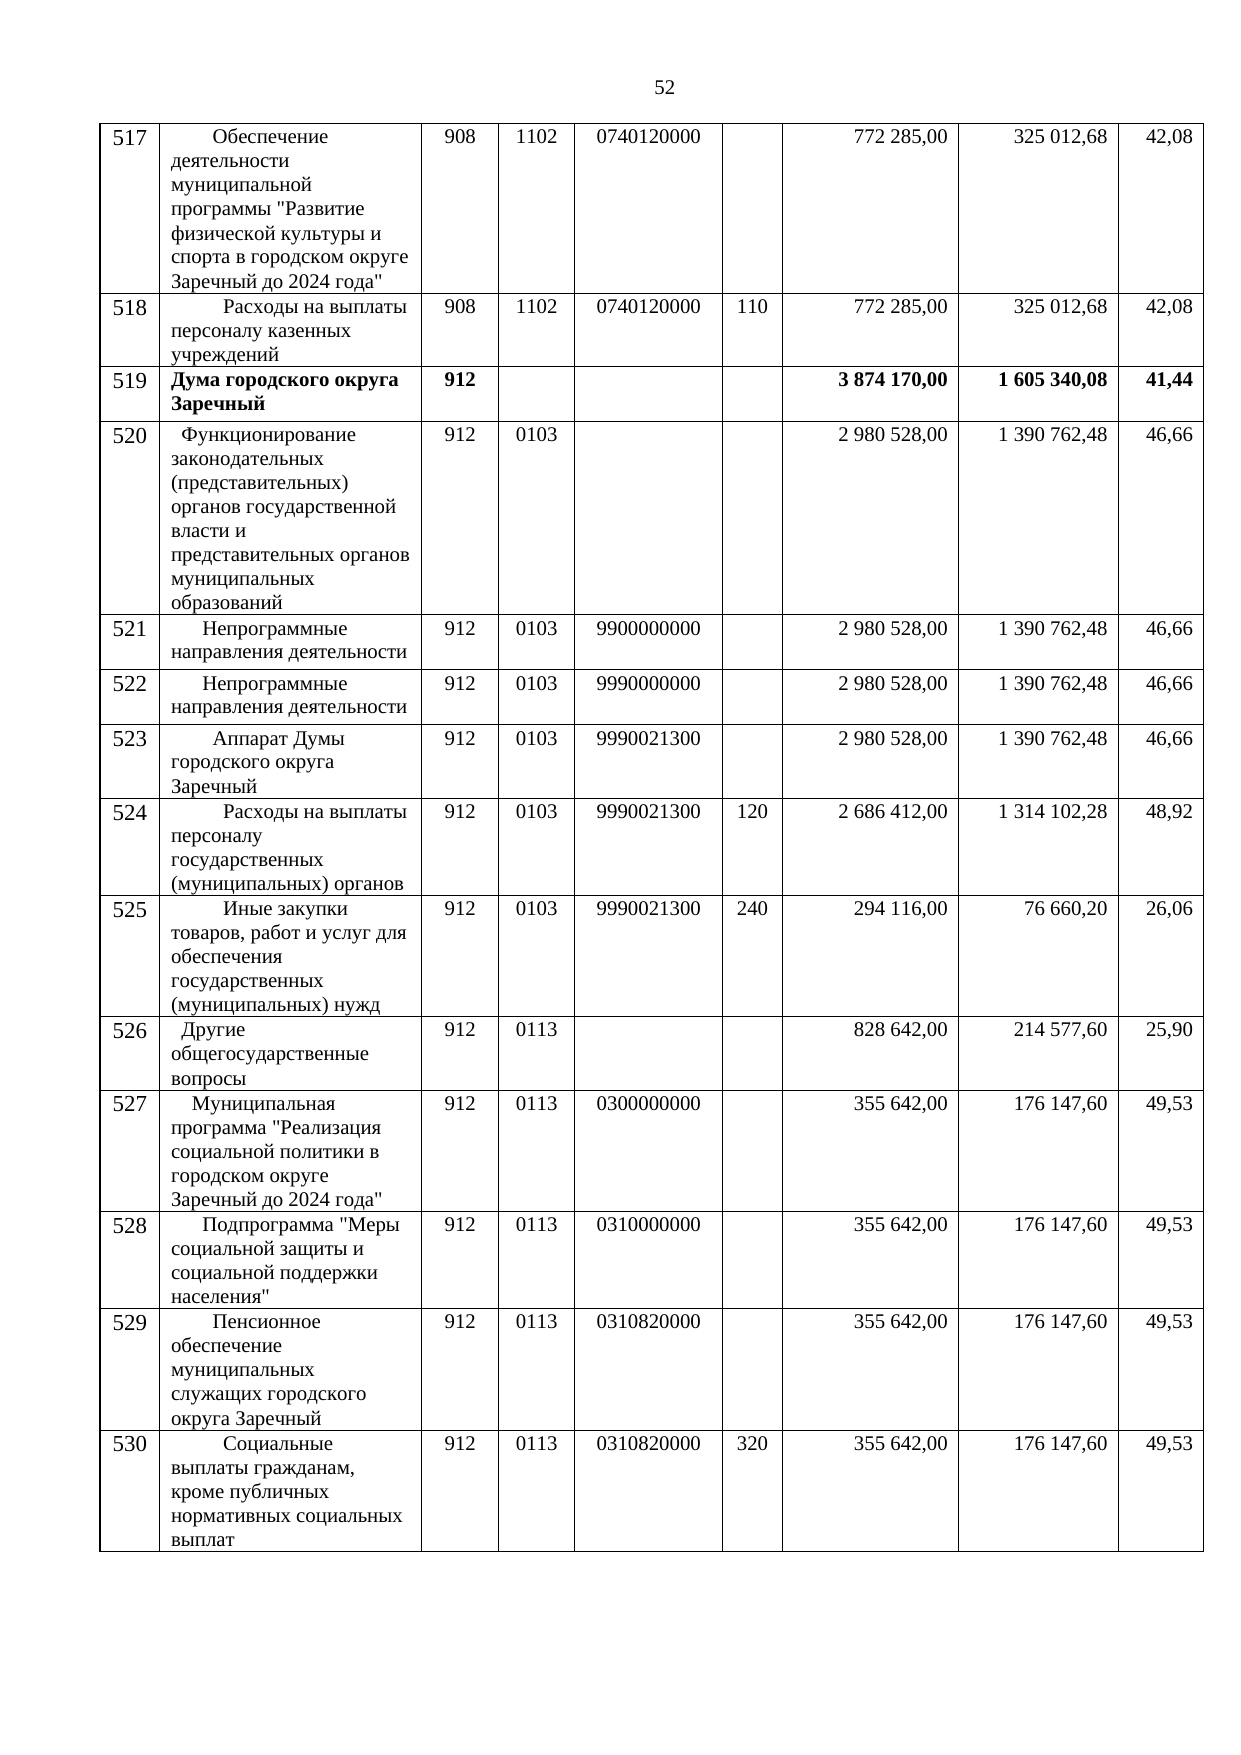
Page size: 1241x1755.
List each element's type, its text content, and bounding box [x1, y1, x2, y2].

table_cell 912 [422, 615, 498, 669]
table_cell 526 [101, 1017, 159, 1089]
table_cell 522 [101, 670, 159, 724]
table_cell Социальные выплаты гражданам, кроме публичных нормативных социальных выплат [160, 1431, 421, 1551]
table_cell 912 [422, 1309, 498, 1429]
table_cell 3 874 170,00 [783, 367, 958, 421]
table_cell Расходы на выплаты персоналу казенных учреждений [160, 294, 421, 366]
table_cell 912 [422, 422, 498, 614]
table_cell 528 [101, 1212, 159, 1308]
table_cell 49,53 [1119, 1431, 1203, 1551]
table_cell 0310820000 [575, 1309, 722, 1429]
table_cell [723, 367, 782, 421]
table_cell 0113 [499, 1212, 574, 1308]
table_cell 42,08 [1119, 294, 1203, 366]
table_cell 2 980 528,00 [783, 670, 958, 724]
table_cell 42,08 [1119, 124, 1203, 293]
table_cell 0113 [499, 1017, 574, 1089]
table_cell 176 147,60 [959, 1309, 1118, 1429]
table_cell Подпрограмма "Меры социальной защиты и социальной поддержки населения" [160, 1212, 421, 1308]
table_cell Пенсионное обеспечение муниципальных служащих городского округа Заречный [160, 1309, 421, 1429]
table_cell 355 642,00 [783, 1309, 958, 1429]
table_cell 0113 [499, 1091, 574, 1211]
table_cell 9990021300 [575, 725, 722, 798]
table_cell [575, 1017, 722, 1089]
table_cell Аппарат Думы городского округа Заречный [160, 725, 421, 798]
table_cell 0310820000 [575, 1431, 722, 1551]
table_cell 523 [101, 725, 159, 798]
table_cell 1 390 762,48 [959, 670, 1118, 724]
table_cell 41,44 [1119, 367, 1203, 421]
table_cell 176 147,60 [959, 1212, 1118, 1308]
table_cell 2 980 528,00 [783, 615, 958, 669]
table_cell 110 [723, 294, 782, 366]
table_cell 49,53 [1119, 1091, 1203, 1211]
table_cell 524 [101, 799, 159, 895]
table_cell 49,53 [1119, 1212, 1203, 1308]
table_cell 518 [101, 294, 159, 366]
table_cell 294 116,00 [783, 896, 958, 1016]
table_cell 0300000000 [575, 1091, 722, 1211]
table_cell Непрограммные направления деятельности [160, 670, 421, 724]
table_cell 525 [101, 896, 159, 1016]
table_cell 0310000000 [575, 1212, 722, 1308]
table_cell Непрограммные направления деятельности [160, 615, 421, 669]
table_cell 1 390 762,48 [959, 725, 1118, 798]
table_cell 912 [422, 799, 498, 895]
table_cell 1 390 762,48 [959, 422, 1118, 614]
table_cell 9900000000 [575, 615, 722, 669]
table_cell 912 [422, 896, 498, 1016]
table_cell 912 [422, 1431, 498, 1551]
table_cell 25,90 [1119, 1017, 1203, 1089]
table_cell [723, 124, 782, 293]
table_cell 1102 [499, 124, 574, 293]
table_cell [575, 422, 722, 614]
table_cell [723, 1017, 782, 1089]
table_cell 46,66 [1119, 422, 1203, 614]
table_cell 828 642,00 [783, 1017, 958, 1089]
table_cell 1 314 102,28 [959, 799, 1118, 895]
table_cell 912 [422, 1212, 498, 1308]
table_cell 176 147,60 [959, 1091, 1118, 1211]
table_cell 520 [101, 422, 159, 614]
table_cell [499, 367, 574, 421]
table_cell 912 [422, 1017, 498, 1089]
table_cell 325 012,68 [959, 294, 1118, 366]
table_cell 0103 [499, 422, 574, 614]
table_cell 908 [422, 294, 498, 366]
table_cell 1102 [499, 294, 574, 366]
table_cell [575, 367, 722, 421]
table_cell Муниципальная программа "Реализация социальной политики в городском округе Заречный до 2024 года" [160, 1091, 421, 1211]
table_cell 46,66 [1119, 670, 1203, 724]
table_cell 1 605 340,08 [959, 367, 1118, 421]
table_cell 521 [101, 615, 159, 669]
table_cell [723, 1309, 782, 1429]
table_cell [723, 725, 782, 798]
table_cell Иные закупки товаров, работ и услуг для обеспечения государственных (муниципальных) нужд [160, 896, 421, 1016]
table_cell [723, 615, 782, 669]
table_cell 0740120000 [575, 124, 722, 293]
table_cell 0103 [499, 670, 574, 724]
table_cell 519 [101, 367, 159, 421]
table_cell 527 [101, 1091, 159, 1211]
table_cell [723, 670, 782, 724]
table_cell [723, 422, 782, 614]
table_cell Дума городского округа Заречный [160, 367, 421, 421]
table_cell 2 980 528,00 [783, 725, 958, 798]
table_cell 772 285,00 [783, 124, 958, 293]
table_cell Другие общегосударственные вопросы [160, 1017, 421, 1089]
table_cell 355 642,00 [783, 1091, 958, 1211]
table_cell 355 642,00 [783, 1212, 958, 1308]
table_cell 49,53 [1119, 1309, 1203, 1429]
table_cell 214 577,60 [959, 1017, 1118, 1089]
table_cell 0103 [499, 725, 574, 798]
table_cell 912 [422, 725, 498, 798]
table_cell 0103 [499, 896, 574, 1016]
table_cell 48,92 [1119, 799, 1203, 895]
table_cell 46,66 [1119, 615, 1203, 669]
table_cell 912 [422, 367, 498, 421]
table_cell 120 [723, 799, 782, 895]
table_cell 0113 [499, 1431, 574, 1551]
table_cell 9990021300 [575, 896, 722, 1016]
table_cell 320 [723, 1431, 782, 1551]
table_cell Обеспечение деятельности муниципальной программы "Развитие физической культуры и спорта в городском округе Заречный до 2024 года" [160, 124, 421, 293]
table_cell 355 642,00 [783, 1431, 958, 1551]
table_cell 0740120000 [575, 294, 722, 366]
table_cell 0103 [499, 799, 574, 895]
table_cell 2 686 412,00 [783, 799, 958, 895]
table_cell 530 [101, 1431, 159, 1551]
table_cell [723, 1212, 782, 1308]
table_cell 76 660,20 [959, 896, 1118, 1016]
table_cell 26,06 [1119, 896, 1203, 1016]
table_cell 0103 [499, 615, 574, 669]
table_cell 9990000000 [575, 670, 722, 724]
table_cell 1 390 762,48 [959, 615, 1118, 669]
table_cell [723, 1091, 782, 1211]
table_cell Функционирование законодательных (представительных) органов государственной власти и представительных органов муниципальных образований [160, 422, 421, 614]
table_cell 325 012,68 [959, 124, 1118, 293]
table_cell 912 [422, 1091, 498, 1211]
table_cell 529 [101, 1309, 159, 1429]
table_cell Расходы на выплаты персоналу государственных (муниципальных) органов [160, 799, 421, 895]
table_cell 240 [723, 896, 782, 1016]
table_cell 517 [101, 124, 159, 293]
table_cell 912 [422, 670, 498, 724]
table_cell 176 147,60 [959, 1431, 1118, 1551]
table_cell 0113 [499, 1309, 574, 1429]
table_cell 9990021300 [575, 799, 722, 895]
table_cell 908 [422, 124, 498, 293]
table_cell 46,66 [1119, 725, 1203, 798]
table_cell 772 285,00 [783, 294, 958, 366]
table_cell 2 980 528,00 [783, 422, 958, 614]
